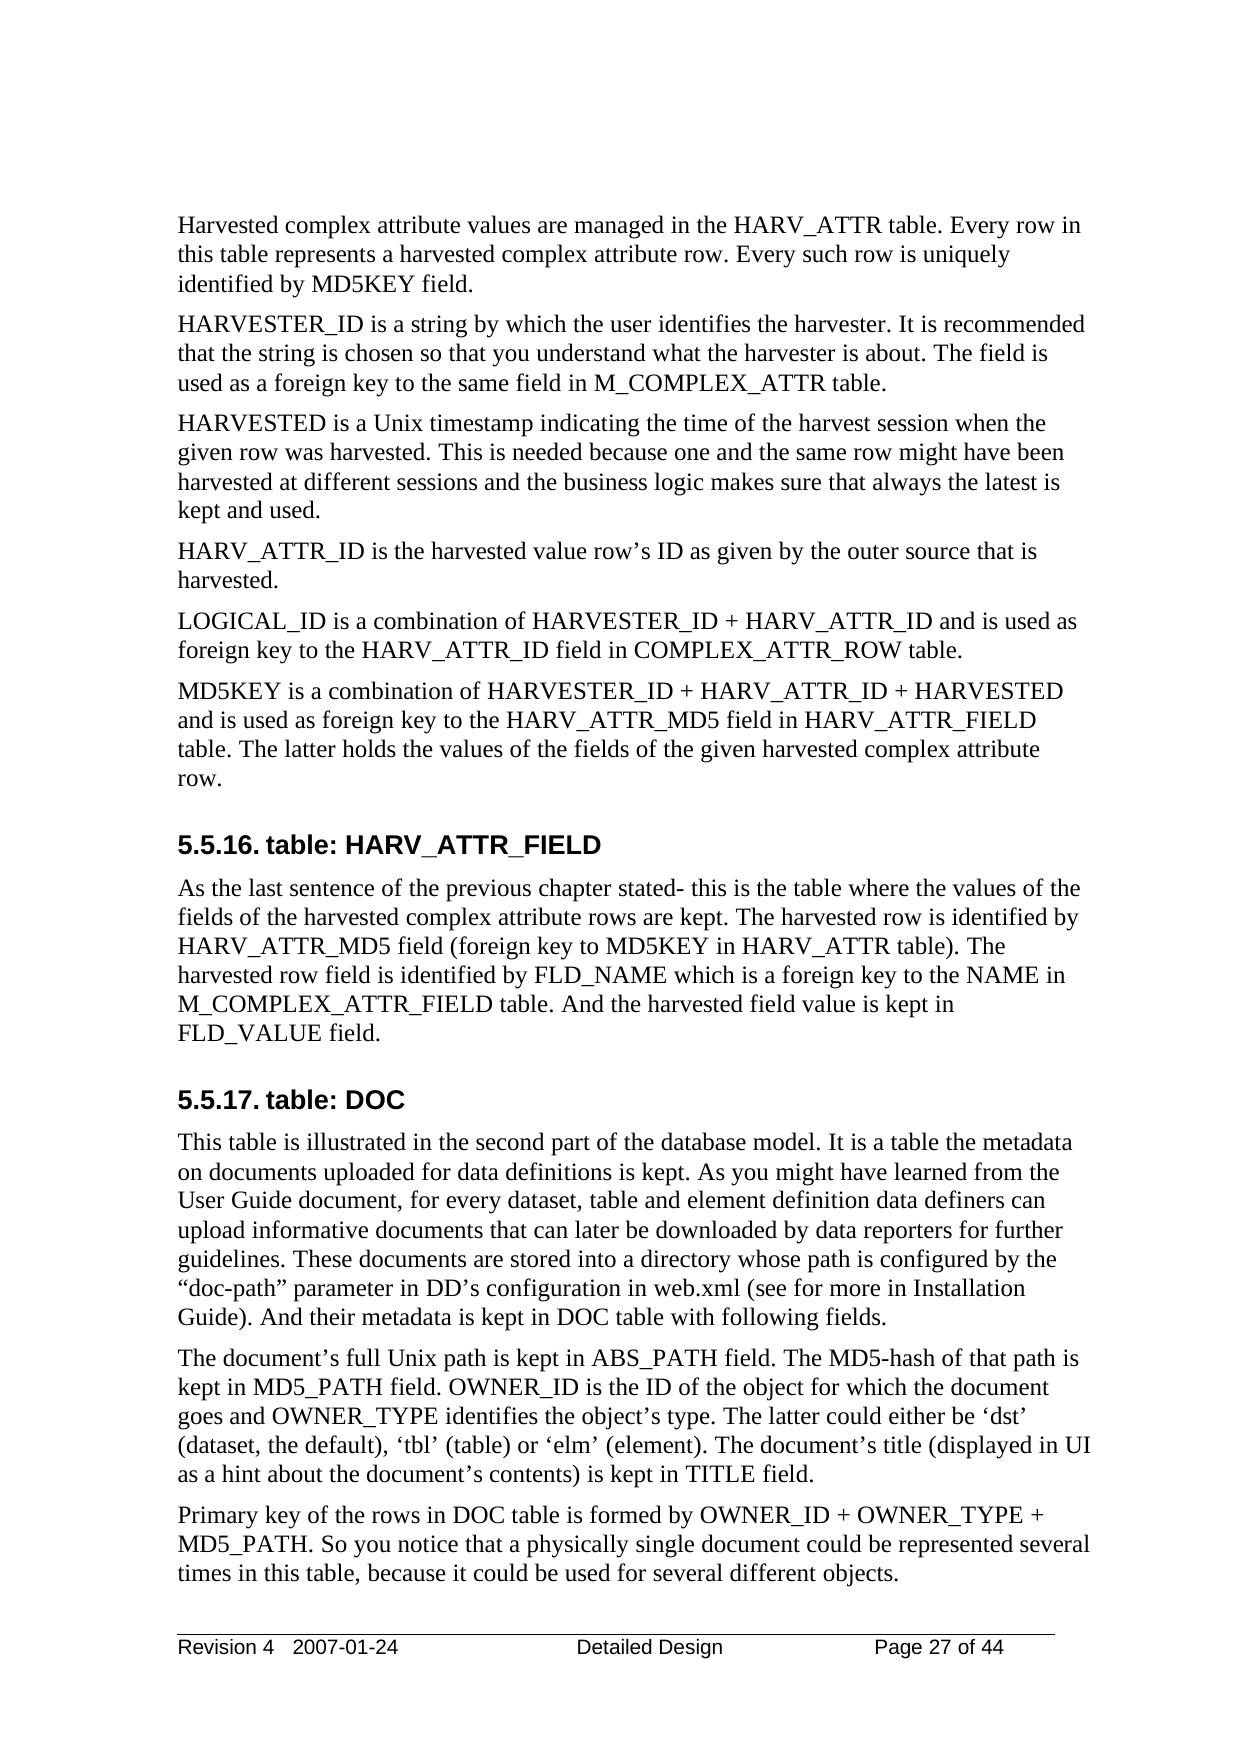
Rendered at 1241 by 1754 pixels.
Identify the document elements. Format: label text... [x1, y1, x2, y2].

text This table is illustrated in the second part of the database model. It is a table the metadata on documents uploaded for data definitions is kept. As you might have learned from the User Guide document, for every dataset, table and element definition data definers can upload informative documents that can later be downloaded by data reporters for further guidelines. These documents are stored into a directory whose path is configured by the “doc-path” parameter in DD’s configuration in web.xml (see for more in Installation Guide). And their metadata is kept in DOC table with following fields. [177, 1127, 1092, 1331]
text LOGICAL_ID is a combination of HARVESTER_ID + HARV_ATTR_ID and is used as foreign key to the HARV_ATTR_ID field in COMPLEX_ATTR_ROW table. [177, 606, 1092, 664]
text As the last sentence of the previous chapter stated- this is the table where the values of the fields of the harvested complex attribute rows are kept. The harvested row is identified by HARV_ATTR_MD5 field (foreign key to MD5KEY in HARV_ATTR table). The harvested row field is identified by FLD_NAME which is a foreign key to the NAME in M_COMPLEX_ATTR_FIELD table. And the harvested field value is kept in FLD_VALUE field. [177, 873, 1092, 1047]
text Harvested complex attribute values are managed in the HARV_ATTR table. Every row in this table represents a harvested complex attribute row. Every such row is uniquely identified by MD5KEY field. [177, 210, 1092, 297]
text HARVESTED is a Unix timestamp indicating the time of the harvest session when the given row was harvested. This is needed because one and the same row might have been harvested at different sessions and the business logic makes sure that always the latest is kept and used. [177, 408, 1092, 524]
text HARV_ATTR_ID is the harvested value row’s ID as given by the outer source that is harvested. [177, 536, 1092, 594]
text MD5KEY is a combination of HARVESTER_ID + HARV_ATTR_ID + HARVESTED and is used as foreign key to the HARV_ATTR_MD5 field in HARV_ATTR_FIELD table. The latter holds the values of the fields of the given harvested complex attribute row. [177, 676, 1092, 792]
text The document’s full Unix path is kept in ABS_PATH field. The MD5-hash of that path is kept in MD5_PATH field. OWNER_ID is the ID of the object for which the document goes and OWNER_TYPE identifies the object’s type. The latter could either be ‘dst’ (dataset, the default), ‘tbl’ (table) or ‘elm’ (element). The document’s title (displayed in UI as a hint about the document’s contents) is kept in TITLE field. [177, 1342, 1092, 1488]
text HARVESTER_ID is a string by which the user identifies the harvester. It is recommended that the string is chosen so that you understand what the harvester is about. The field is used as a foreign key to the same field in M_COMPLEX_ATTR table. [177, 309, 1092, 396]
text Primary key of the rows in DOC table is formed by OWNER_ID + OWNER_TYPE + MD5_PATH. So you notice that a physically single document could be represented several times in this table, because it could be used for several different objects. [177, 1499, 1092, 1587]
subtitle table: HARV_ATTR_FIELD [177, 829, 1092, 860]
subtitle table: DOC [177, 1084, 1092, 1115]
